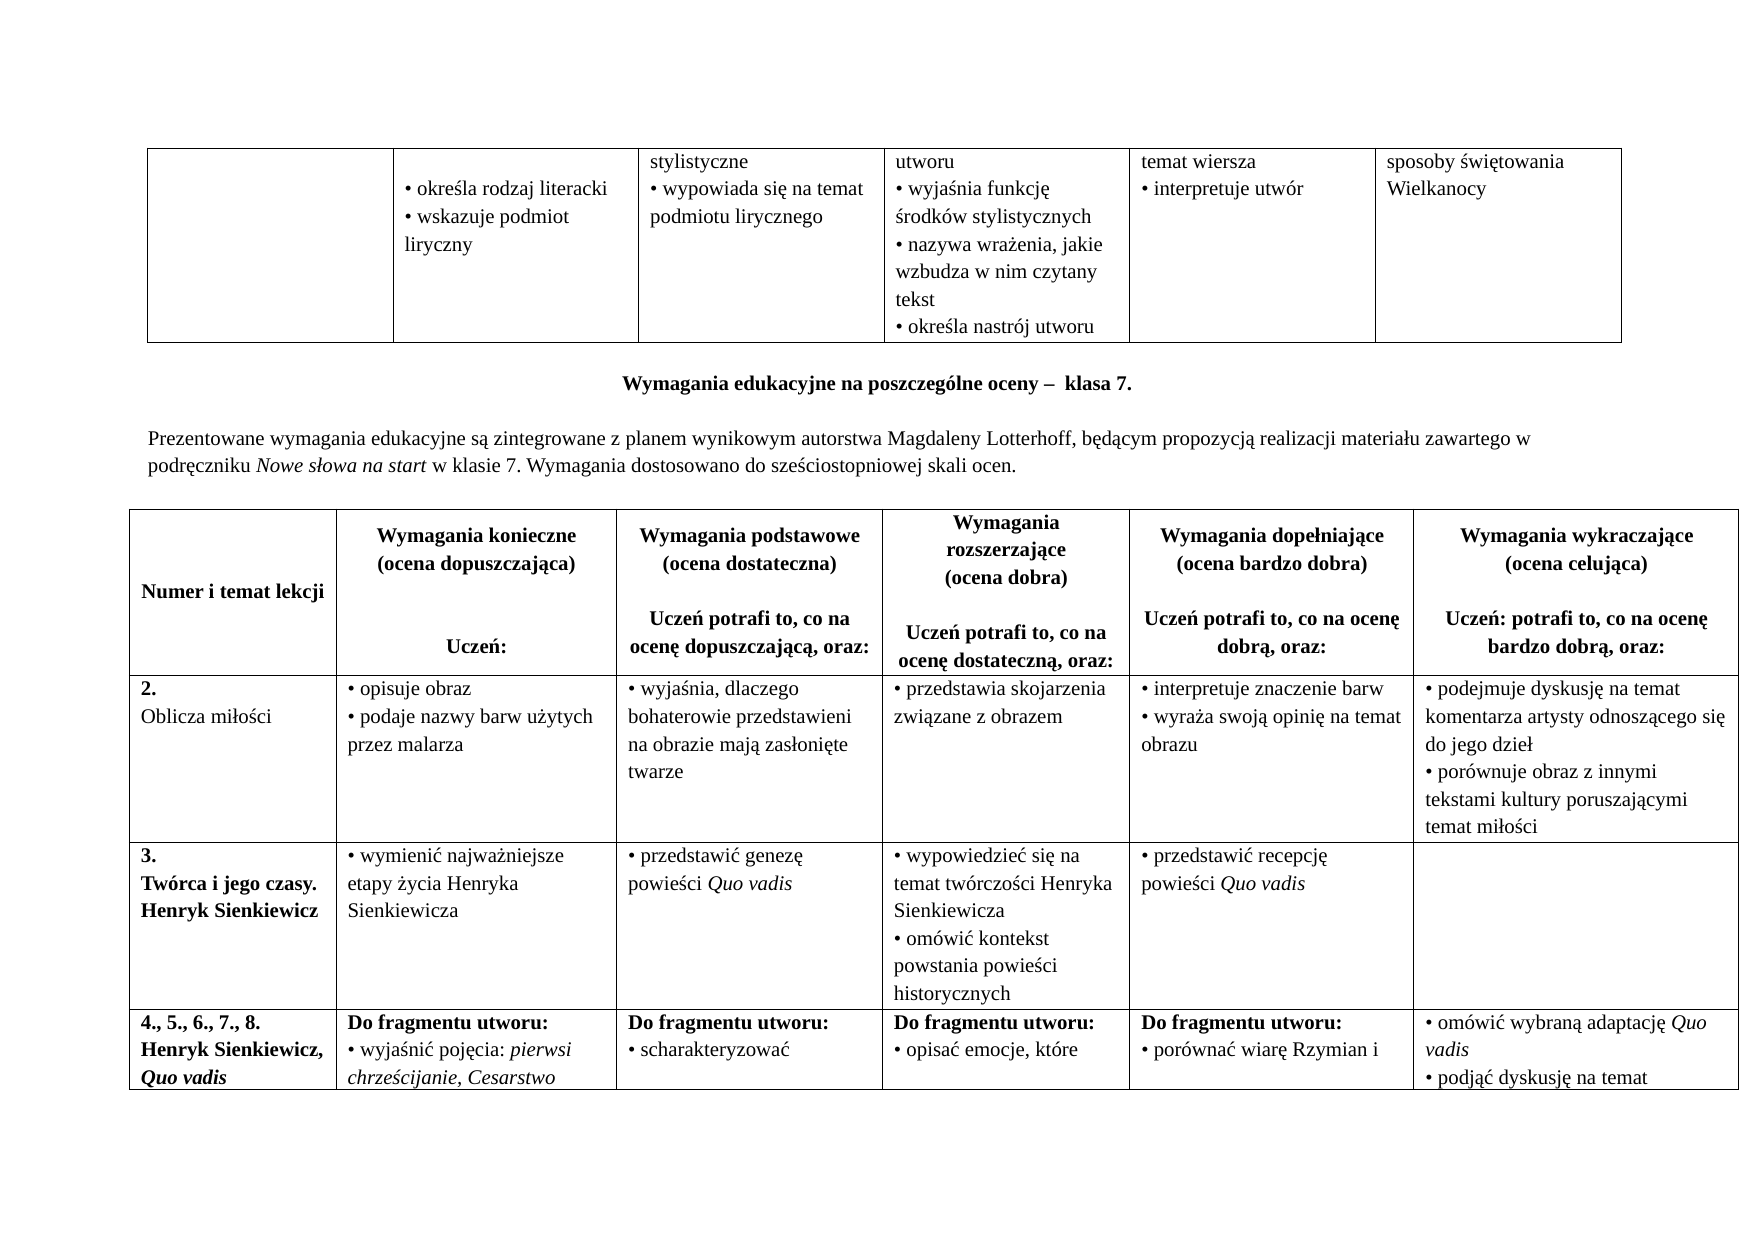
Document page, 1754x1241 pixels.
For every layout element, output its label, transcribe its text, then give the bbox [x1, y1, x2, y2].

table_cell Do fragmentu utworu: • wyjaśnić pojęcia: pierwsi chrześcijanie, Cesarstwo [337, 1010, 616, 1089]
table_cell utworu • wyjaśnia funkcję środków stylistycznych • nazywa wrażenia, jakie wzbudza w nim czytany tekst • określa nastrój utworu [885, 149, 1129, 342]
table_cell • przedstawia skojarzenia związane z obrazem [883, 676, 1129, 842]
table_cell • wyjaśnia, dlaczego bohaterowie przedstawieni na obrazie mają zasłonięte twarze [617, 676, 882, 842]
table_cell [148, 149, 393, 342]
table_cell • wymienić najważniejsze etapy życia Henryka Sienkiewicza [337, 843, 616, 1008]
table_cell • określa rodzaj literacki • wskazuje podmiot liryczny [394, 149, 638, 342]
table_header Wymagania wykraczające (ocena celująca) Uczeń: potrafi to, co na ocenę bardzo dobrą, oraz: [1414, 510, 1738, 675]
table_header Wymagania podstawowe (ocena dostateczna) Uczeń potrafi to, co na ocenę dopuszczającą, oraz: [617, 510, 882, 675]
text Wymagania edukacyjne na poszczególne oceny – klasa 7. [148, 371, 1606, 394]
table_cell • podejmuje dyskusję na temat komentarza artysty odnoszącego się do jego dzieł • porównuje obraz z innymi tekstami kultury poruszającymi temat miłości [1414, 676, 1738, 842]
table_cell • opisuje obraz • podaje nazwy barw użytych przez malarza [337, 676, 616, 842]
table_cell Do fragmentu utworu: • opisać emocje, które [883, 1010, 1129, 1089]
table_cell • interpretuje znaczenie barw • wyraża swoją opinię na temat obrazu [1130, 676, 1413, 842]
table_header Wymagania konieczne (ocena dopuszczająca) Uczeń: [337, 510, 616, 675]
table_header Numer i temat lekcji [130, 510, 336, 675]
table_cell 3. Twórca i jego czasy. Henryk Sienkiewicz [130, 843, 336, 1008]
table_cell 4., 5., 6., 7., 8. Henryk Sienkiewicz, Quo vadis [130, 1010, 336, 1089]
table_cell Do fragmentu utworu: • porównać wiarę Rzymian i [1130, 1010, 1413, 1089]
table_header Wymagania rozszerzające (ocena dobra) Uczeń potrafi to, co na ocenę dostateczną, oraz: [883, 510, 1129, 675]
table_cell sposoby świętowania Wielkanocy [1376, 149, 1621, 342]
table_cell temat wiersza • interpretuje utwór [1130, 149, 1375, 342]
table_cell Do fragmentu utworu: • scharakteryzować [617, 1010, 882, 1089]
table_cell [1414, 843, 1738, 1008]
table_cell • wypowiedzieć się na temat twórczości Henryka Sienkiewicza • omówić kontekst powstania powieści historycznych [883, 843, 1129, 1008]
table_cell • przedstawić recepcję powieści Quo vadis [1130, 843, 1413, 1008]
table_cell • omówić wybraną adaptację Quo vadis • podjąć dyskusję na temat [1414, 1010, 1738, 1089]
table_cell stylistyczne • wypowiada się na temat podmiotu lirycznego [639, 149, 884, 342]
table_cell 2. Oblicza miłości [130, 676, 336, 842]
table_header Wymagania dopełniające (ocena bardzo dobra) Uczeń potrafi to, co na ocenę dobrą, oraz: [1130, 510, 1413, 675]
table_cell • przedstawić genezę powieści Quo vadis [617, 843, 882, 1008]
text Prezentowane wymagania edukacyjne są zintegrowane z planem wynikowym autorstwa Magdaleny Lotterhoff, będącym propozycją realizacji materiału zawartego w podręczniku Nowe słowa na start w klasie 7. Wymagania dostosowano do sześciostopniowej skali ocen. [148, 426, 1606, 477]
